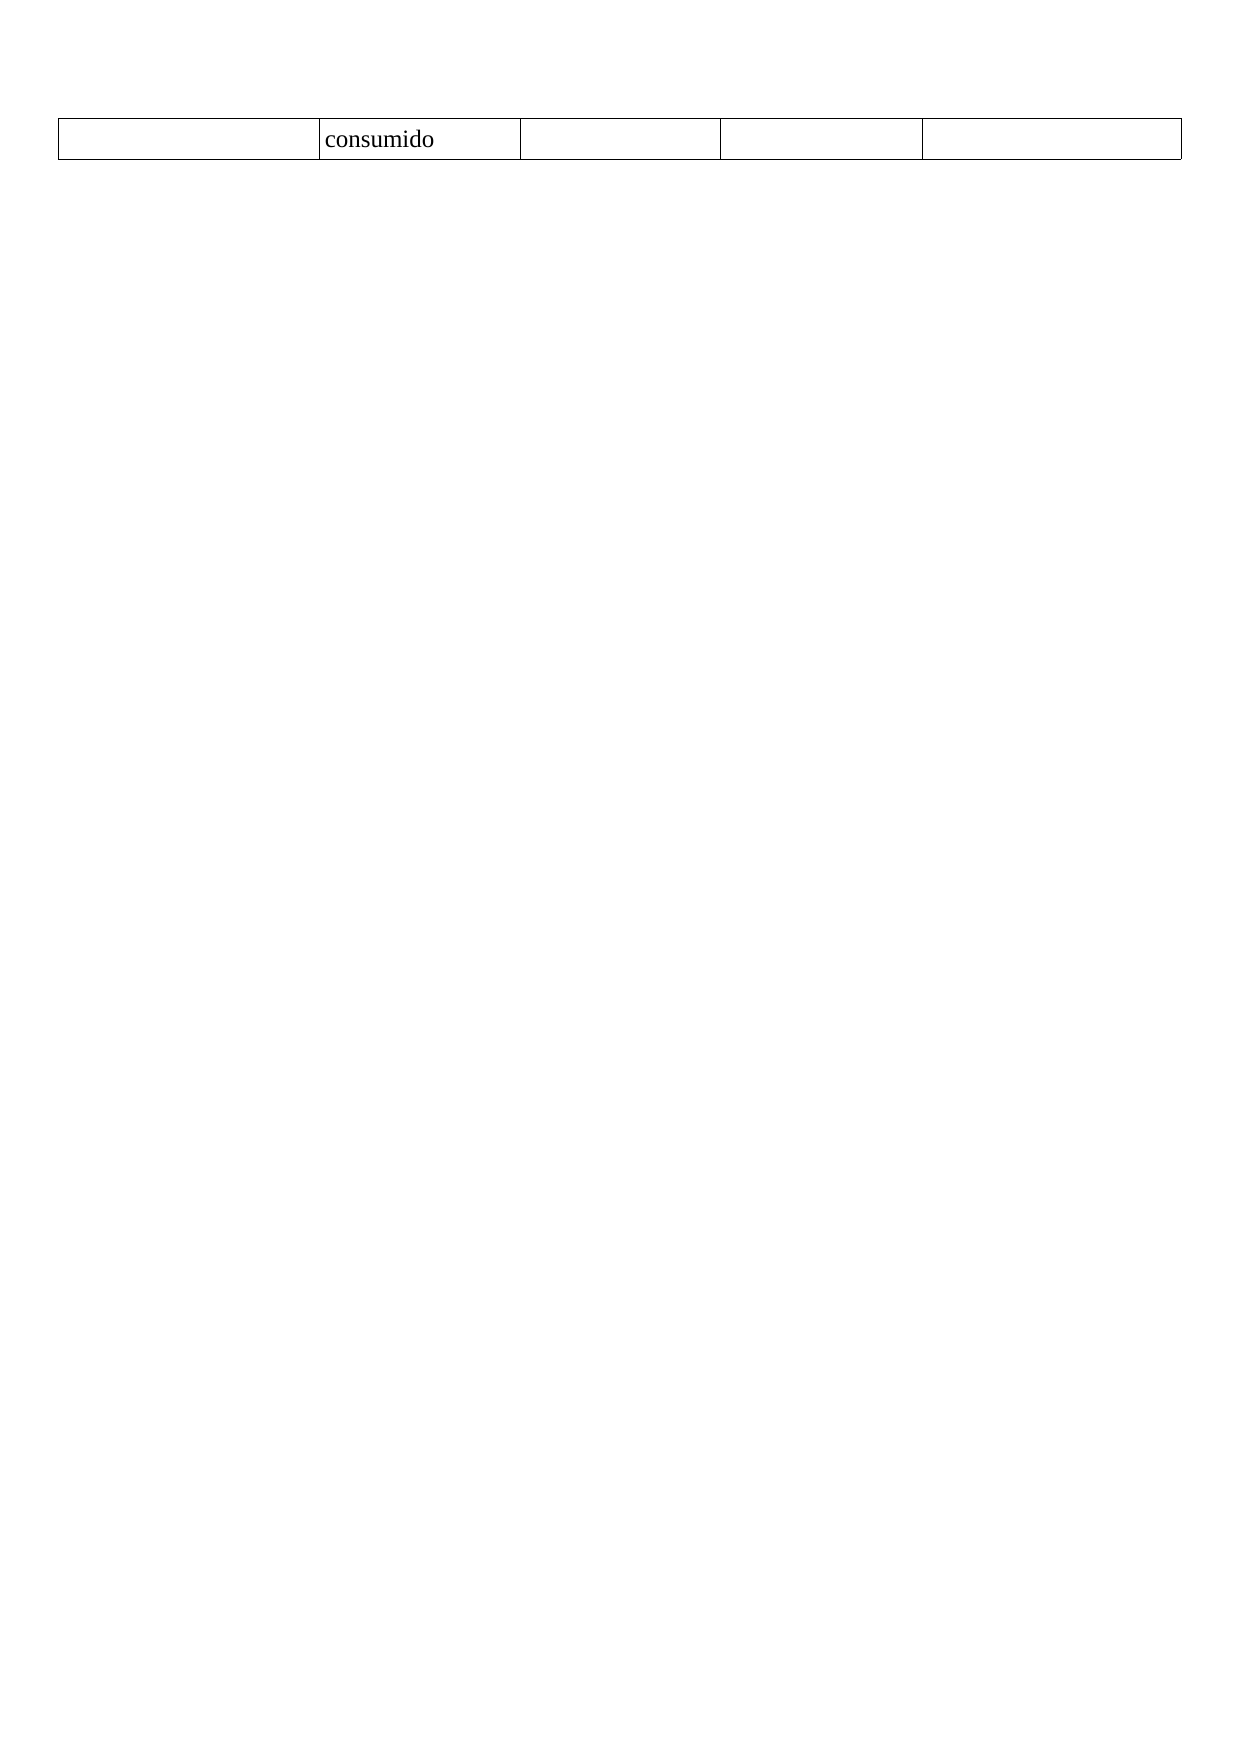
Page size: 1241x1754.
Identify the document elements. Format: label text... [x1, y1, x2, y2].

table_cell [923, 119, 1181, 158]
table_cell [59, 119, 319, 158]
table_cell consumido [320, 119, 520, 158]
table_cell [721, 119, 922, 158]
table_cell [521, 119, 720, 158]
